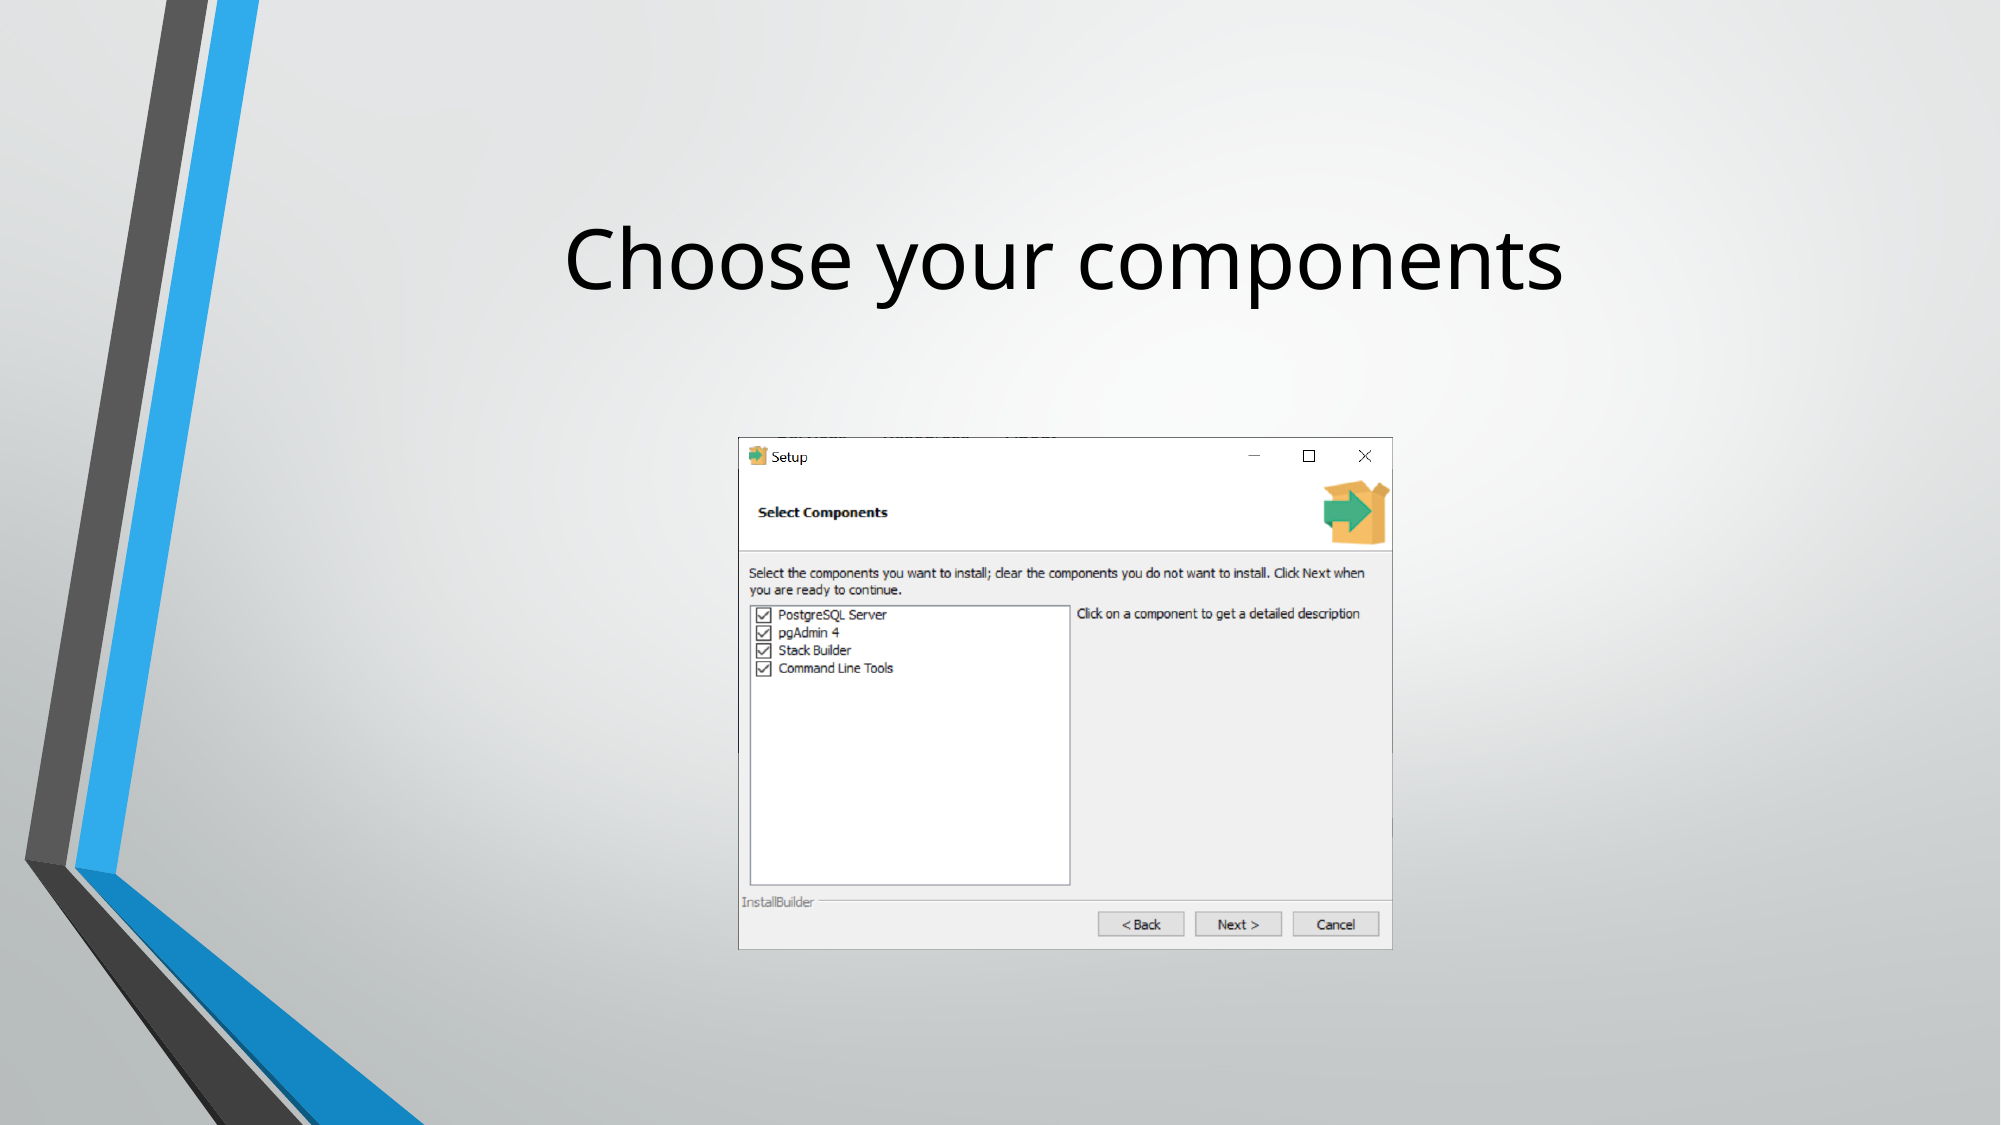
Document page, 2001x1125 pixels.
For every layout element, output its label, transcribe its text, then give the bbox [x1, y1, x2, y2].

picture [738, 437, 1393, 950]
title Choose your components [243, 112, 1887, 400]
